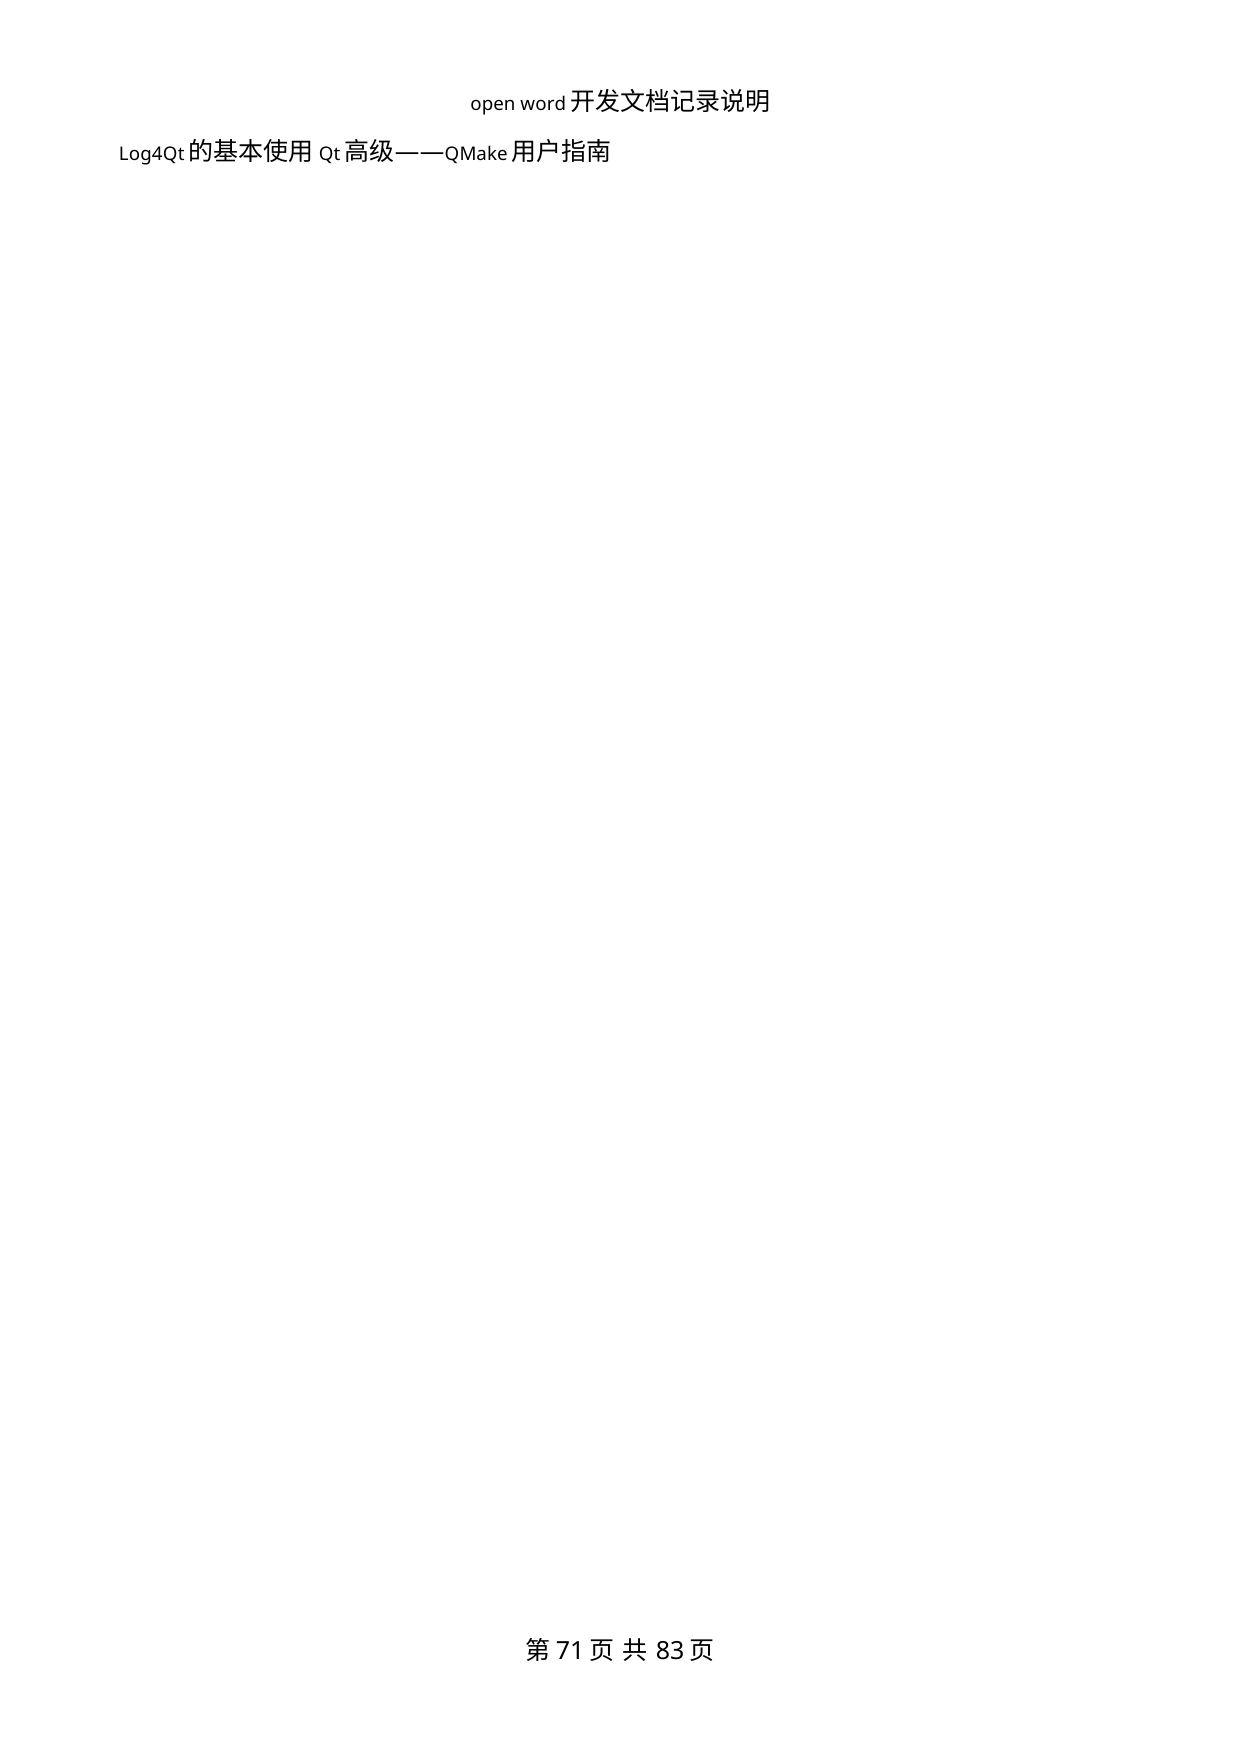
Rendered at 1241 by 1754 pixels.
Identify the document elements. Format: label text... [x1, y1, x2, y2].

text Log4Qt的基本使用Qt高级——QMake用户指南 [119, 137, 1121, 166]
